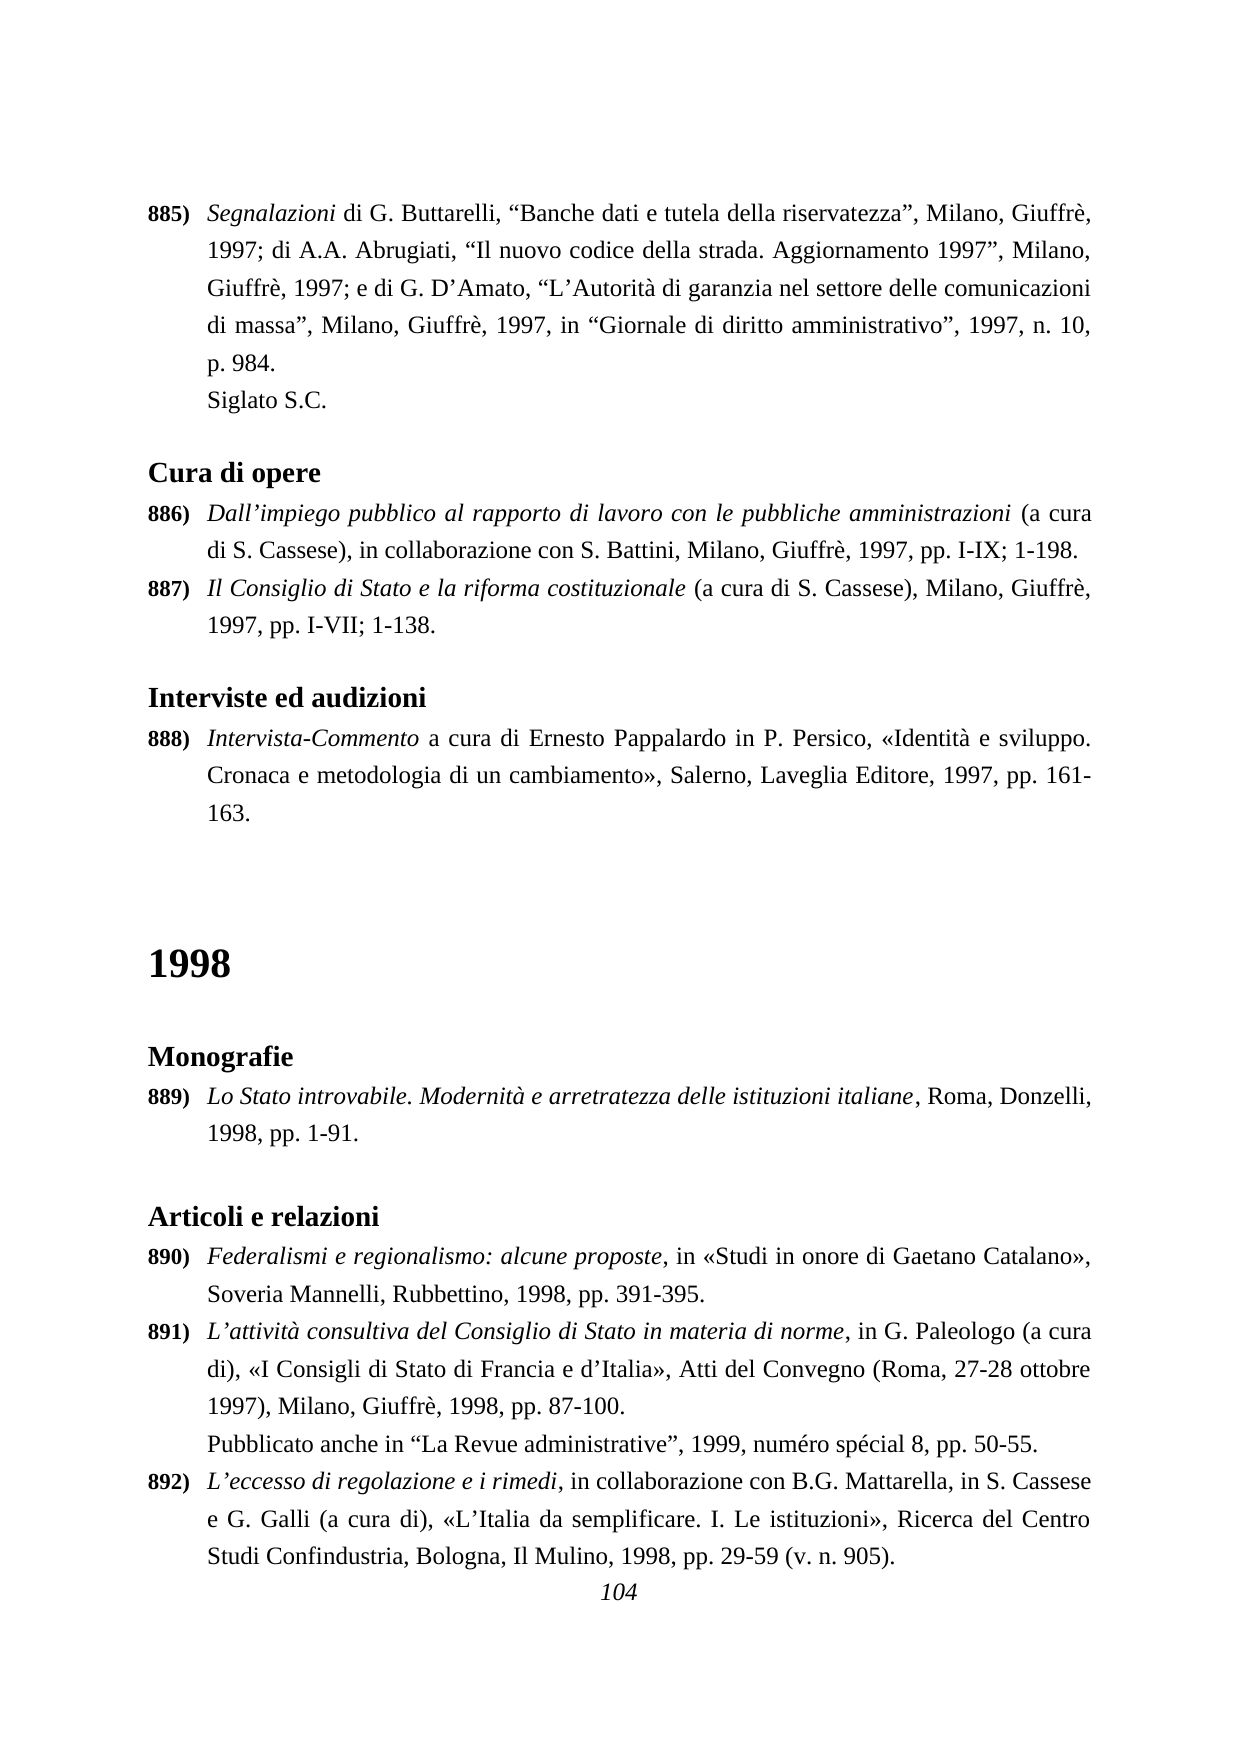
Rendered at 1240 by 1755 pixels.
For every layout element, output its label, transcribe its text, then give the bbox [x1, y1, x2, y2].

text Cura di opere [148, 451, 1092, 489]
text Monografie [148, 1035, 1092, 1072]
text Siglato S.C. [207, 376, 1092, 414]
text Articoli e relazioni [148, 1195, 1092, 1233]
list L’eccesso di regolazione e i rimedi, in collaborazione con B.G. Mattarella, in S. Cassese e G. Galli (a cura di), «L’Italia da semplificare. I. Le istituzioni», Ricerca del Centro Studi Confindustria, Bologna, Il Mulino, 1998, pp. 29-59 (v. n. 905). [148, 1458, 1092, 1570]
list Dall’impiego pubblico al rapporto di lavoro con le pubbliche amministrazioni (a cura di S. Cassese), in collaborazione con S. Battini, Milano, Giuffrè, 1997, pp. I-IX; 1-198. [148, 489, 1092, 564]
list Lo Stato introvabile. Modernità e arretratezza delle istituzioni italiane, Roma, Donzelli, 1998, pp. 1-91. [148, 1072, 1092, 1147]
list Federalismi e regionalismo: alcune proposte, in «Studi in onore di Gaetano Catalano», Soveria Mannelli, Rubbettino, 1998, pp. 391-395. [148, 1233, 1092, 1308]
list Segnalazioni di G. Buttarelli, “Banche dati e tutela della riservatezza”, Milano, Giuffrè, 1997; di A.A. Abrugiati, “Il nuovo codice della strada. Aggiornamento 1997”, Milano, Giuffrè, 1997; e di G. D’Amato, “L’Autorità di garanzia nel settore delle comunicazioni di massa”, Milano, Giuffrè, 1997, in “Giornale di diritto amministrativo”, 1997, n. 10, p. 984. [148, 189, 1092, 376]
list Il Consiglio di Stato e la riforma costituzionale (a cura di S. Cassese), Milano, Giuffrè, 1997, pp. I-VII; 1-138. [148, 564, 1092, 639]
list Intervista-Commento a cura di Ernesto Pappalardo in P. Persico, «Identità e sviluppo. Cronaca e metodologia di un cambiamento», Salerno, Laveglia Editore, 1997, pp. 161-163. [148, 714, 1092, 826]
list L’attività consultiva del Consiglio di Stato in materia di norme, in G. Paleologo (a cura di), «I Consigli di Stato di Francia e d’Italia», Atti del Convegno (Roma, 27-28 ottobre 1997), Milano, Giuffrè, 1998, pp. 87-100. [148, 1308, 1092, 1420]
text Interviste ed audizioni [148, 676, 1092, 714]
text 1998 [148, 939, 1092, 987]
text Pubblicato anche in “La Revue administrative”, 1999, numéro spécial 8, pp. 50-55. [200, 1420, 1092, 1458]
